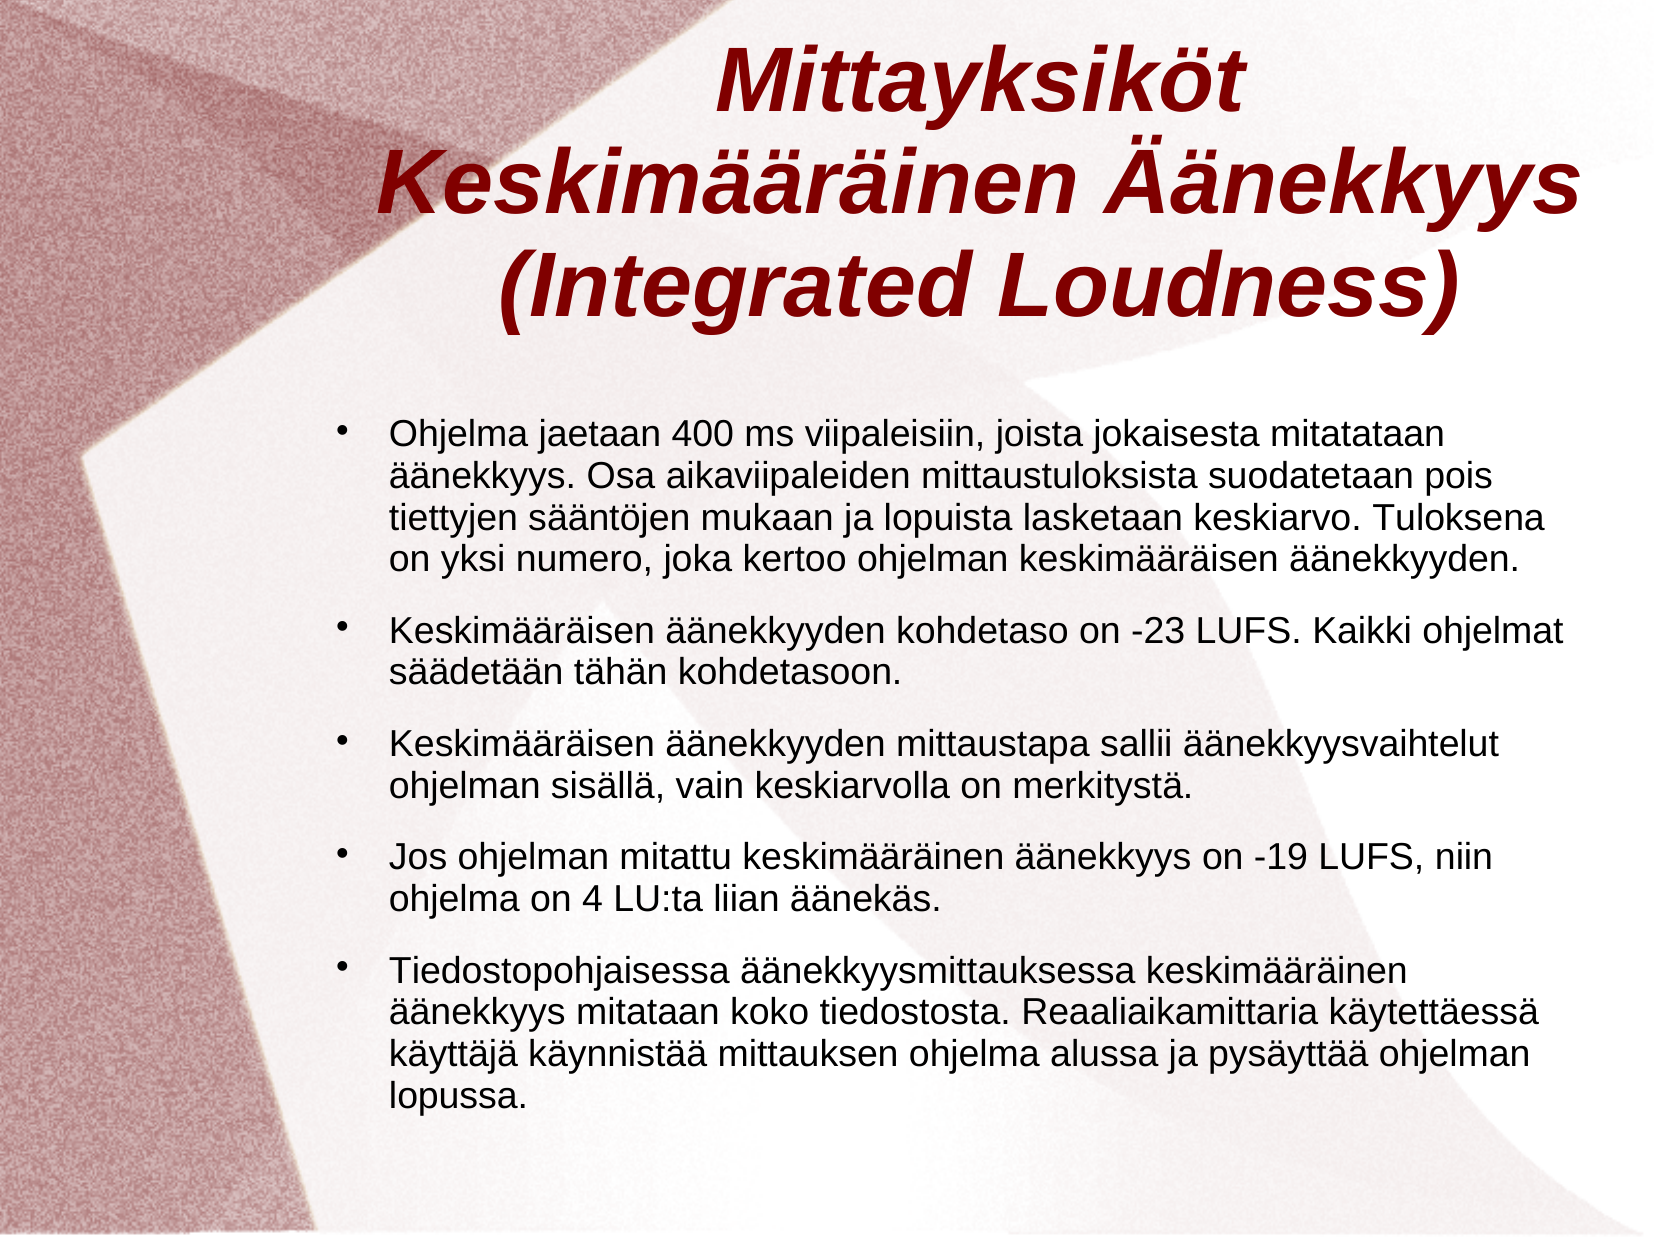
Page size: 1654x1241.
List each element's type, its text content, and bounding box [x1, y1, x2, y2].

title Mittayksiköt Keskimääräinen Äänekkyys (Integrated Loudness) [318, 23, 1642, 337]
list Ohjelma jaetaan 400 ms viipaleisiin, joista jokaisesta mitatataan äänekkyys. Osa aikaviipaleiden mittaustuloksista suodatetaan pois tiettyjen sääntöjen mukaan ja lopuista lasketaan keskiarvo. Tuloksena on yksi numero, joka kertoo ohjelman keskimääräisen äänekkyyden. Keskimääräisen äänekkyyden kohdetaso on -23 LUFS. Kaikki ohjelmat säädetään tähän kohdetasoon. Keskimääräisen äänekkyyden mittaustapa sallii äänekkyysvaihtelut ohjelman sisällä, vain keskiarvolla on merkitystä. Jos ohjelman mitattu keskimääräinen äänekkyys on -19 LUFS, niin ohjelma on 4 LU:ta liian äänekäs. Tiedostopohjaisessa äänekkyysmittauksessa keskimääräinen äänekkyys mitataan koko tiedostosta. Reaaliaikamittaria käytettäessä käyttäjä käynnistää mittauksen ohjelma alussa ja pysäyttää ohjelman lopussa. [318, 409, 1595, 1117]
picture [0, 0, 1654, 1241]
